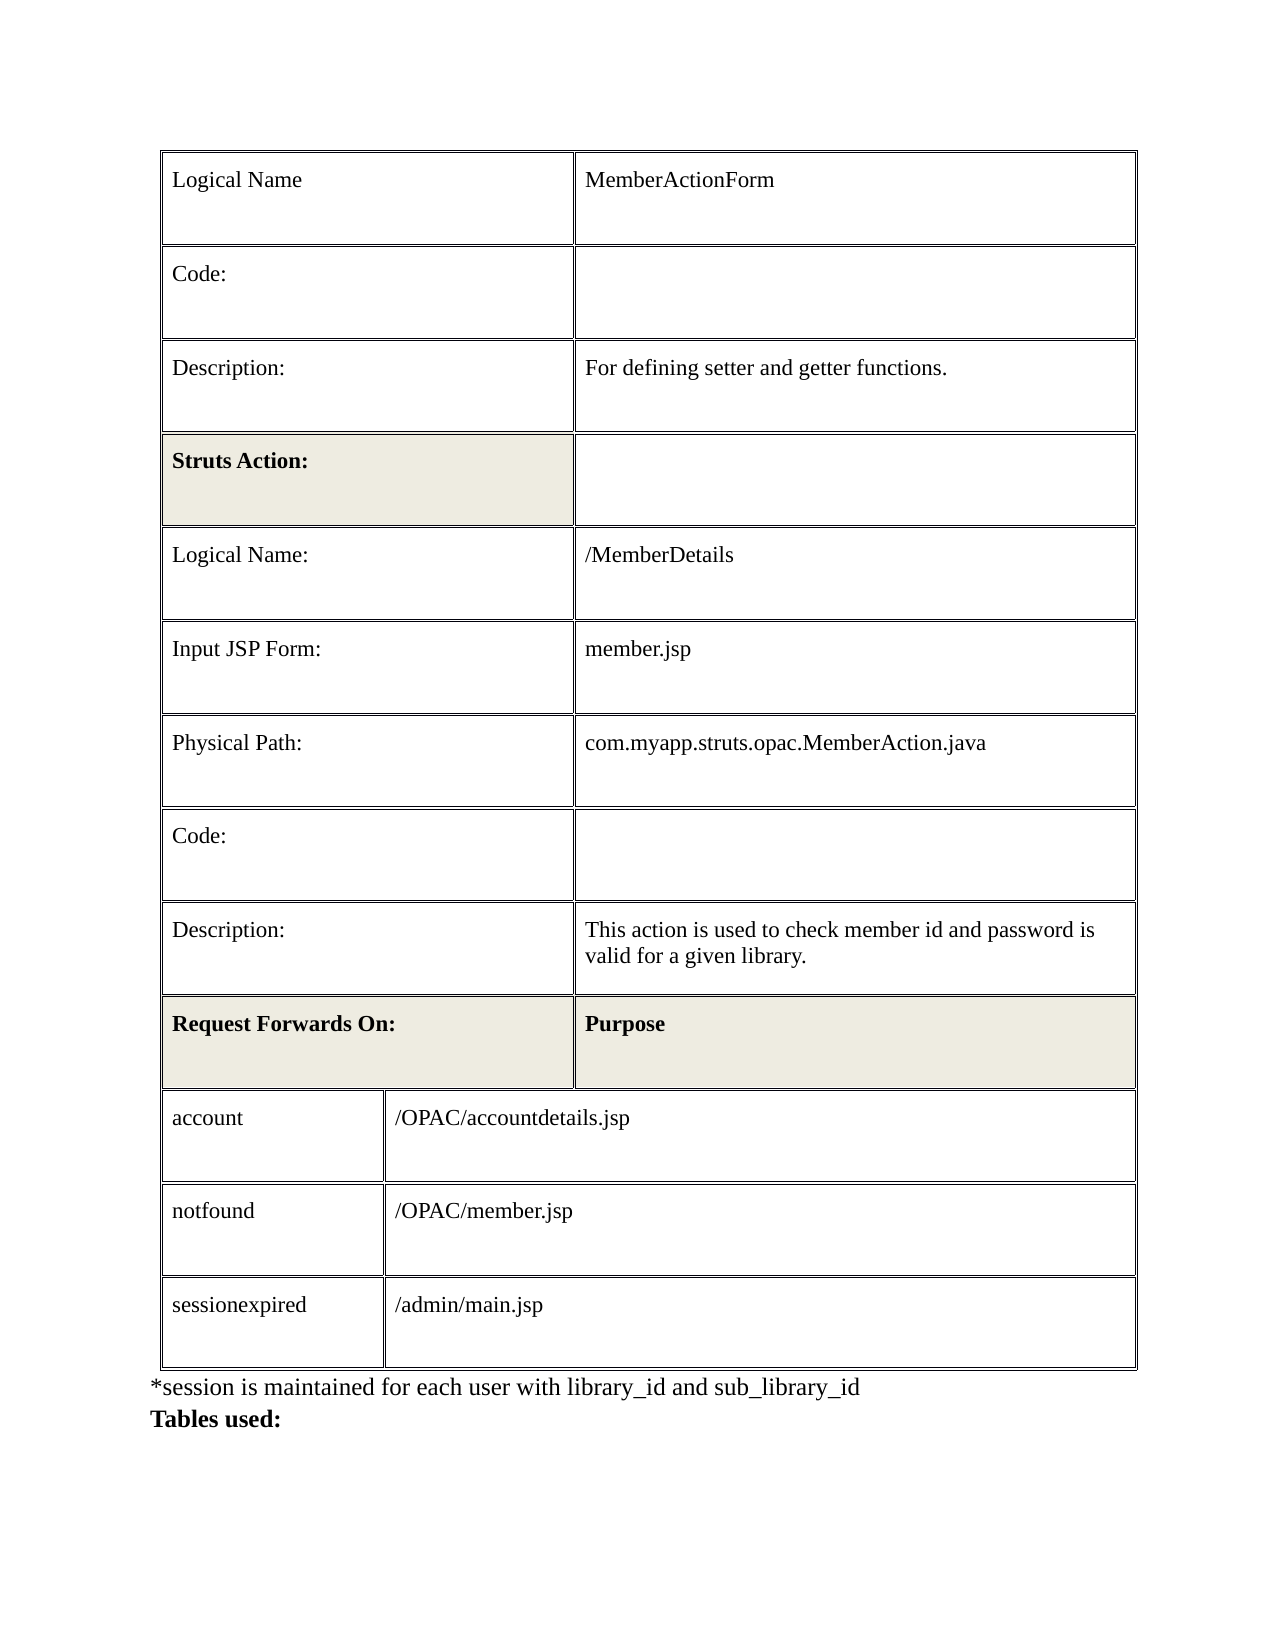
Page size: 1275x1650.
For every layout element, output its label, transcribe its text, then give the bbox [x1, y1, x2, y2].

table_cell Logical Name [163, 153, 573, 244]
table_cell /MemberDetails [576, 528, 1135, 619]
table_cell Description: [163, 903, 573, 994]
table_cell [576, 247, 1135, 337]
table_cell /OPAC/member.jsp [386, 1185, 1135, 1275]
table_cell Input JSP Form: [163, 622, 573, 712]
table_cell account [163, 1091, 383, 1181]
table_cell MemberActionForm [576, 153, 1135, 244]
table_cell Purpose [576, 997, 1135, 1087]
table_cell member.jsp [576, 622, 1135, 712]
table_cell Code: [163, 810, 573, 900]
table_cell Request Forwards On: [163, 997, 573, 1087]
table_cell com.myapp.struts.opac.MemberAction.java [576, 716, 1135, 806]
table_cell Logical Name: [163, 528, 573, 619]
table_cell For defining setter and getter functions. [576, 341, 1135, 431]
table_cell Description: [163, 341, 573, 431]
table_cell [576, 810, 1135, 900]
table_cell Physical Path: [163, 716, 573, 806]
table_cell Struts Action: [163, 435, 573, 525]
table_cell /admin/main.jsp [386, 1278, 1135, 1367]
text Tables used: [150, 1404, 1125, 1433]
table_cell /OPAC/accountdetails.jsp [386, 1091, 1135, 1181]
table_cell [576, 435, 1135, 525]
table_cell This action is used to check member id and password is valid for a given library. [576, 903, 1135, 994]
table_cell notfound [163, 1185, 383, 1275]
table_cell Code: [163, 247, 573, 337]
table_cell sessionexpired [163, 1278, 383, 1367]
text *session is maintained for each user with library_id and sub_library_id [150, 1372, 1125, 1401]
